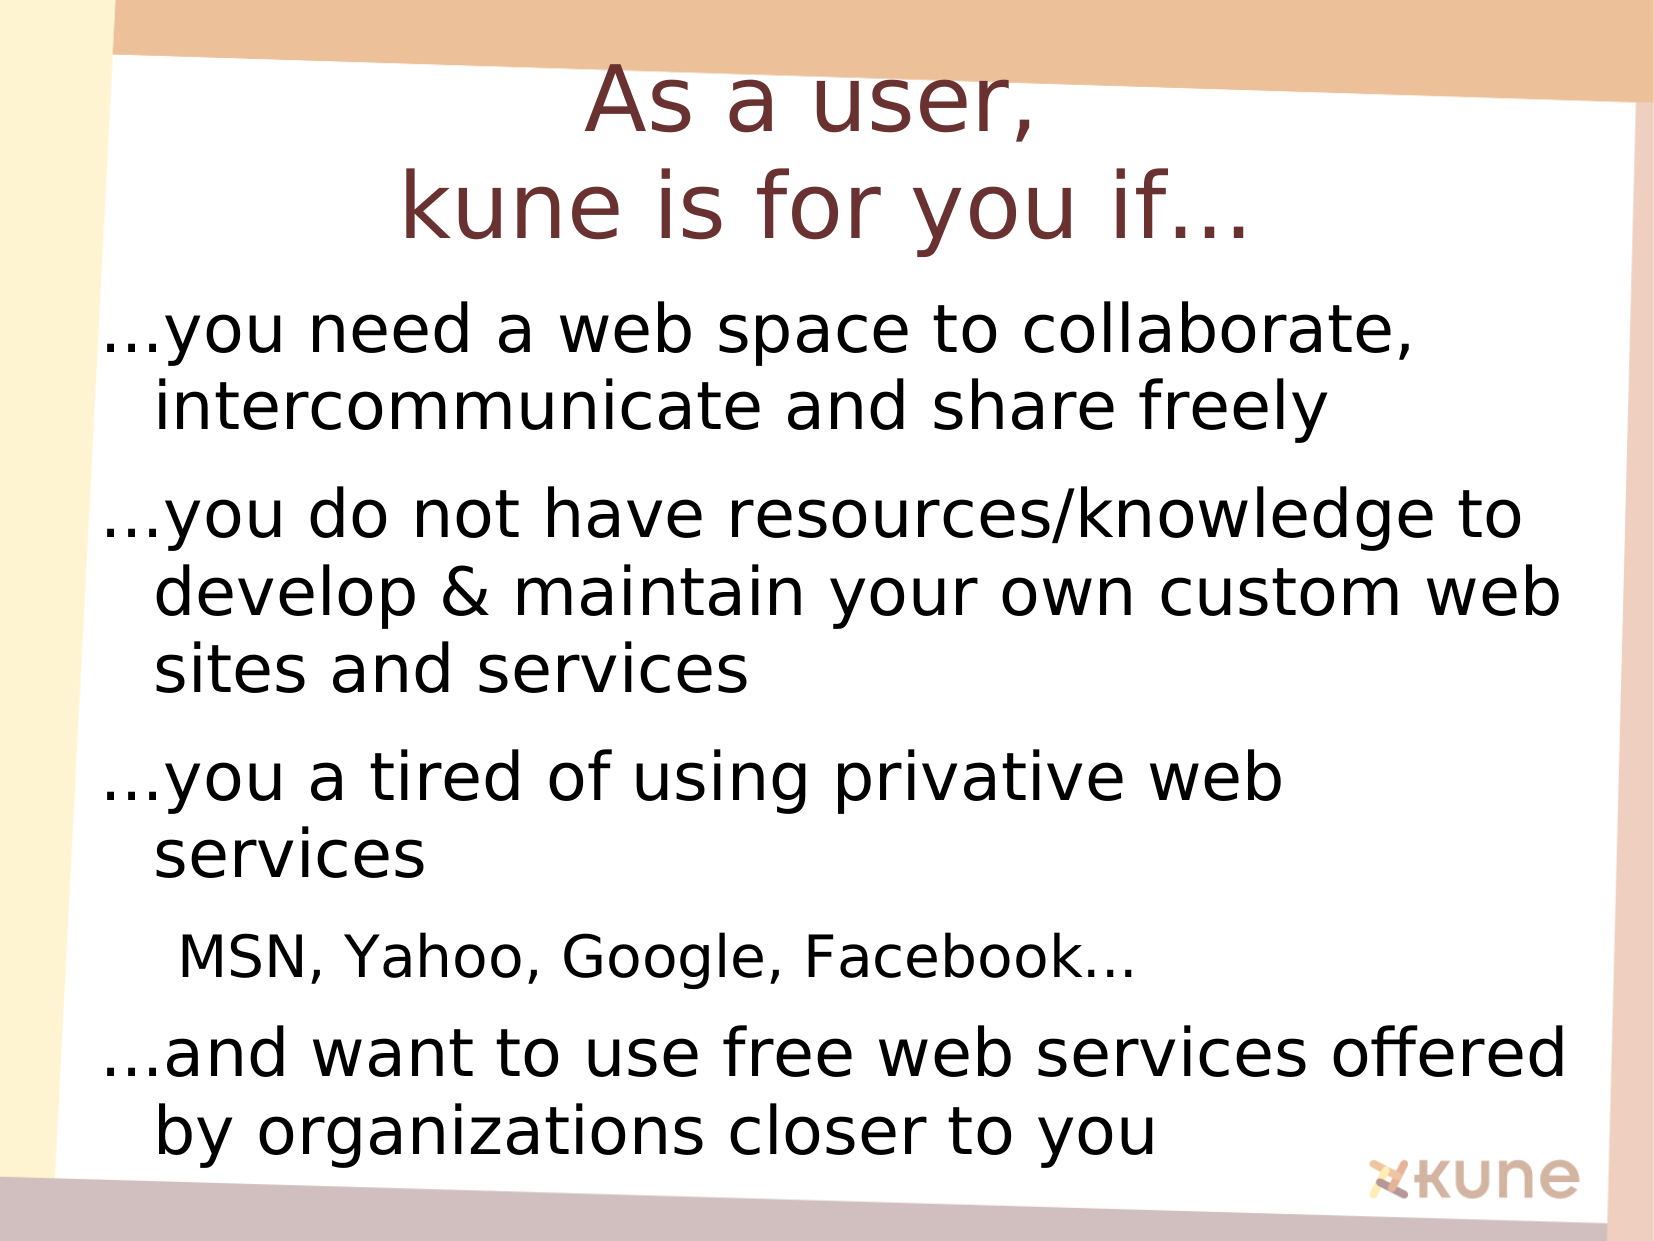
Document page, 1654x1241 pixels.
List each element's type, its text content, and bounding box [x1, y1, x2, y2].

list ...you need a web space to collaborate, intercommunicate and share freely ...you do not have resources/knowledge to develop & maintain your own custom web sites and services ...you a tired of using privative web services MSN, Yahoo, Google, Facebook... ...and want to use free web services offered by organizations closer to you [82, 290, 1571, 1171]
title As a user, kune is for you if... [82, 45, 1571, 261]
picture [0, 0, 1654, 1241]
